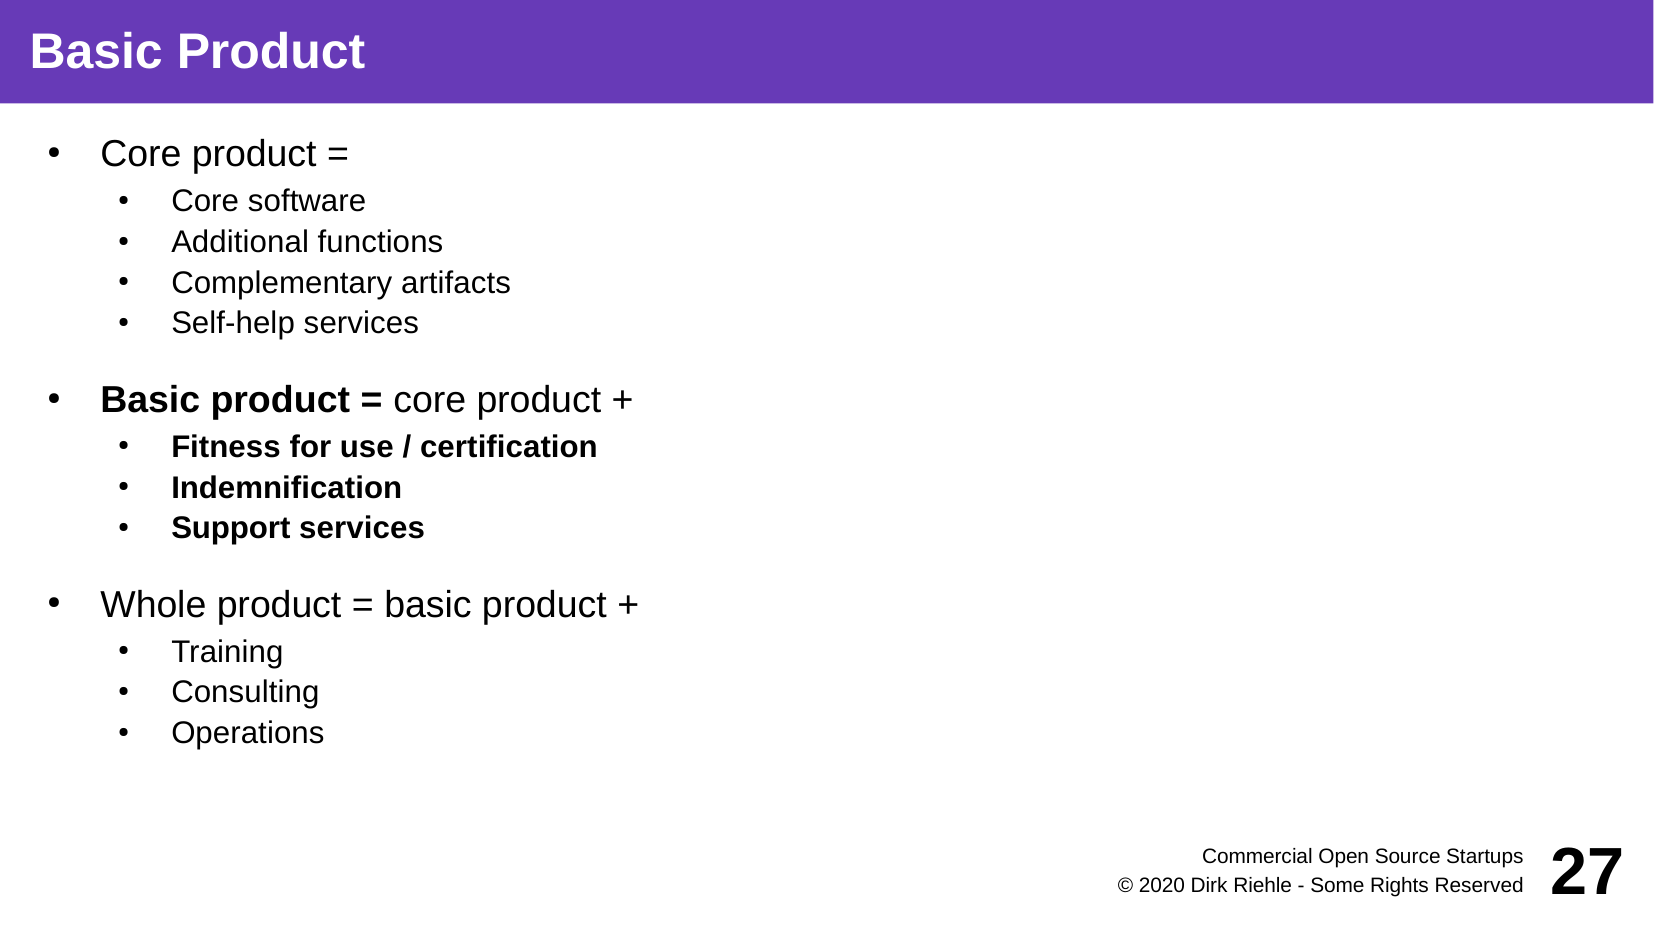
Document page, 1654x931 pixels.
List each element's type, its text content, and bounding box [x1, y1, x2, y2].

title Basic Product [0, 0, 1654, 104]
list Core product = Core software Additional functions Complementary artifacts Self-help services Basic product = core product + Fitness for use / certification Indemnification Support services Whole product = basic product + Training Consulting Operations [29, 132, 1625, 813]
